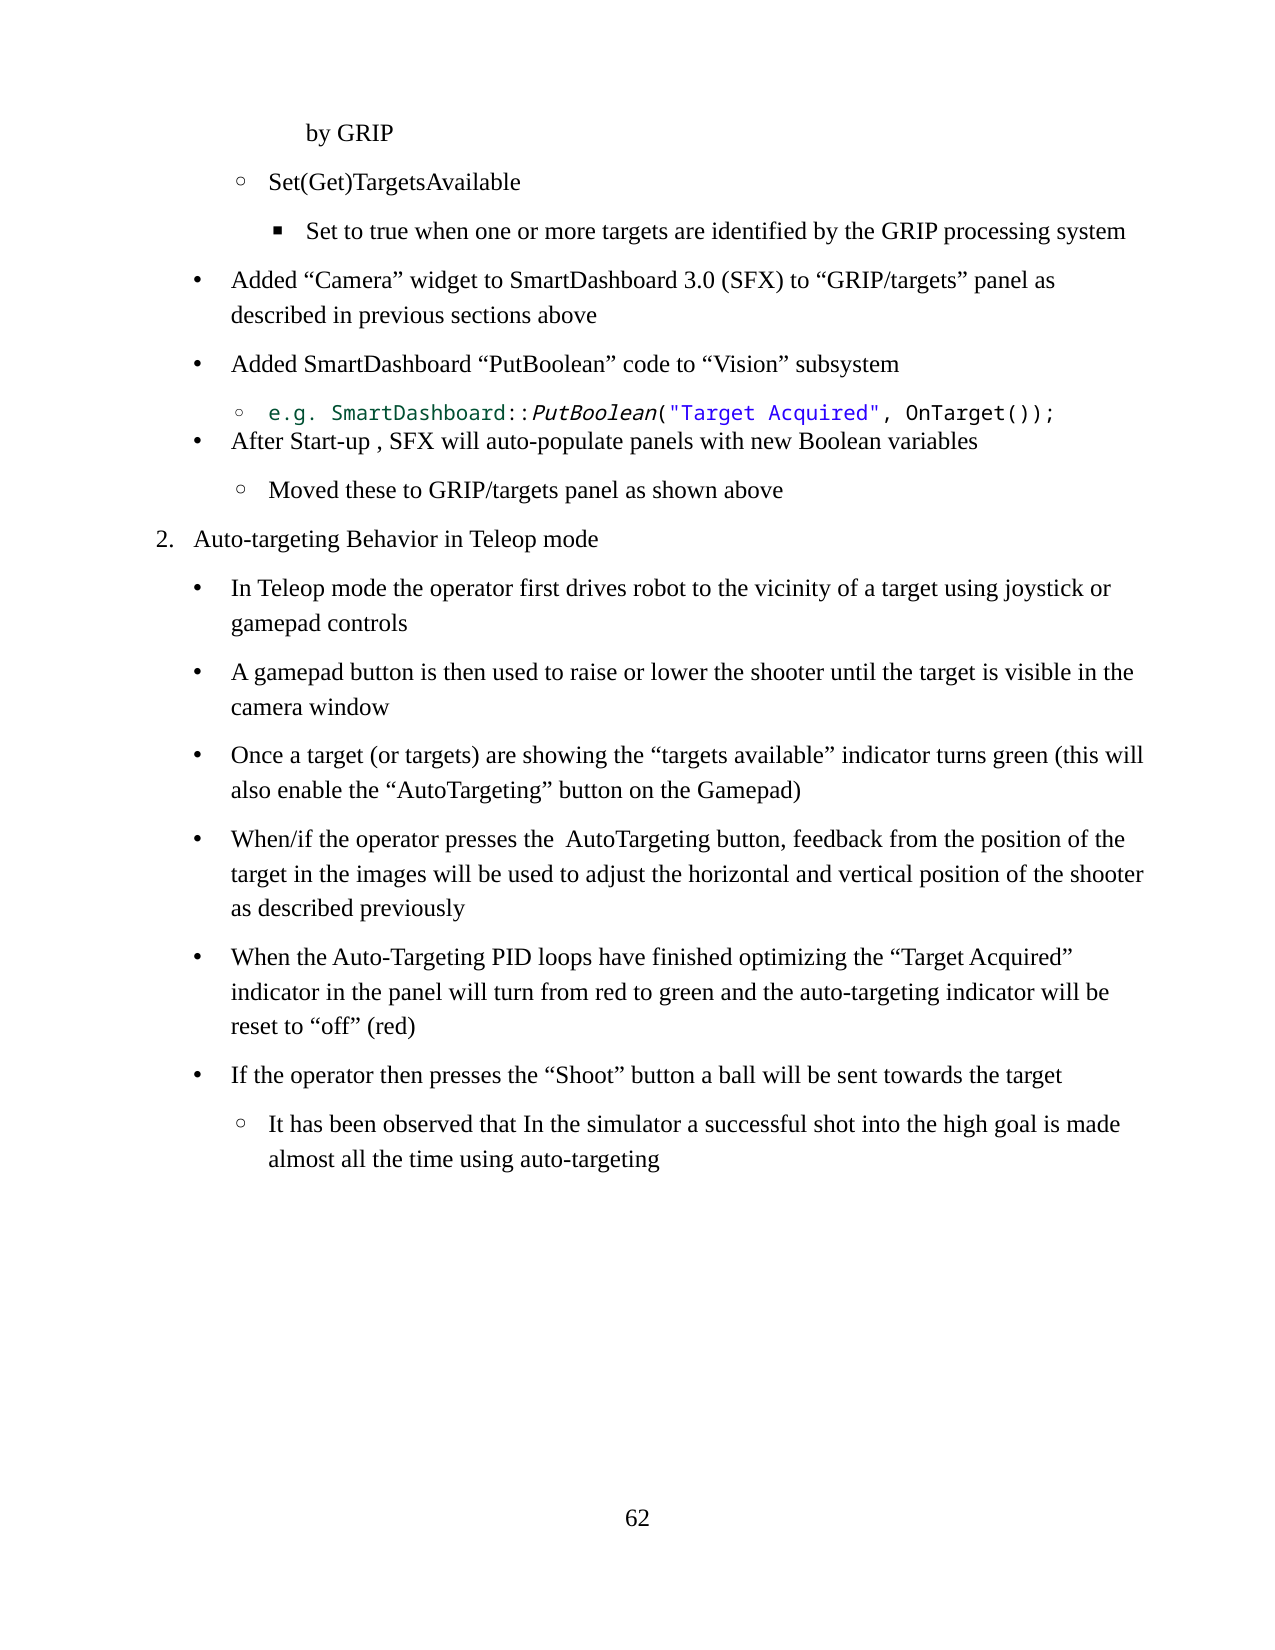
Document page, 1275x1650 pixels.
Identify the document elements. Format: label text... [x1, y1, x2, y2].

list When/if the operator presses the AutoTargeting button, feedback from the position of the target in the images will be used to adjust the horizontal and vertical position of the shooter as described previously [193, 824, 1157, 922]
list A gamepad button is then used to raise or lower the shooter until the target is visible in the camera window [193, 657, 1157, 720]
list Set to true when one or more targets are identified by the GRIP processing system [268, 216, 1157, 245]
list Once a target (or targets) are showing the “targets available” indicator turns green (this will also enable the “AutoTargeting” button on the Gamepad) [193, 741, 1157, 804]
list After Start-up , SFX will auto-populate panels with new Boolean variables [193, 426, 1157, 455]
list e.g. SmartDashboard::PutBoolean("Target Acquired", OnTarget()); [231, 398, 1157, 426]
list If the operator then presses the “Shoot” button a ball will be sent towards the target [193, 1060, 1157, 1089]
list Added “Camera” widget to SmartDashboard 3.0 (SFX) to “GRIP/targets” panel as described in previous sections above [193, 265, 1157, 328]
list In Teleop mode the operator first drives robot to the vicinity of a target using joystick or gamepad controls [193, 573, 1157, 637]
list Set(Get)TargetsAvailable [231, 167, 1157, 196]
list by GRIP [268, 118, 1157, 147]
list Added SmartDashboard “PutBoolean” code to “Vision” subsystem [193, 349, 1157, 378]
list Moved these to GRIP/targets panel as shown above [231, 475, 1157, 504]
list Auto-targeting Behavior in Teleop mode [156, 524, 1157, 553]
list It has been observed that In the simulator a successful shot into the high goal is made almost all the time using auto-targeting [231, 1109, 1157, 1172]
list When the Auto-Targeting PID loops have finished optimizing the “Target Acquired” indicator in the panel will turn from red to green and the auto-targeting indicator will be reset to “off” (red) [193, 942, 1157, 1040]
